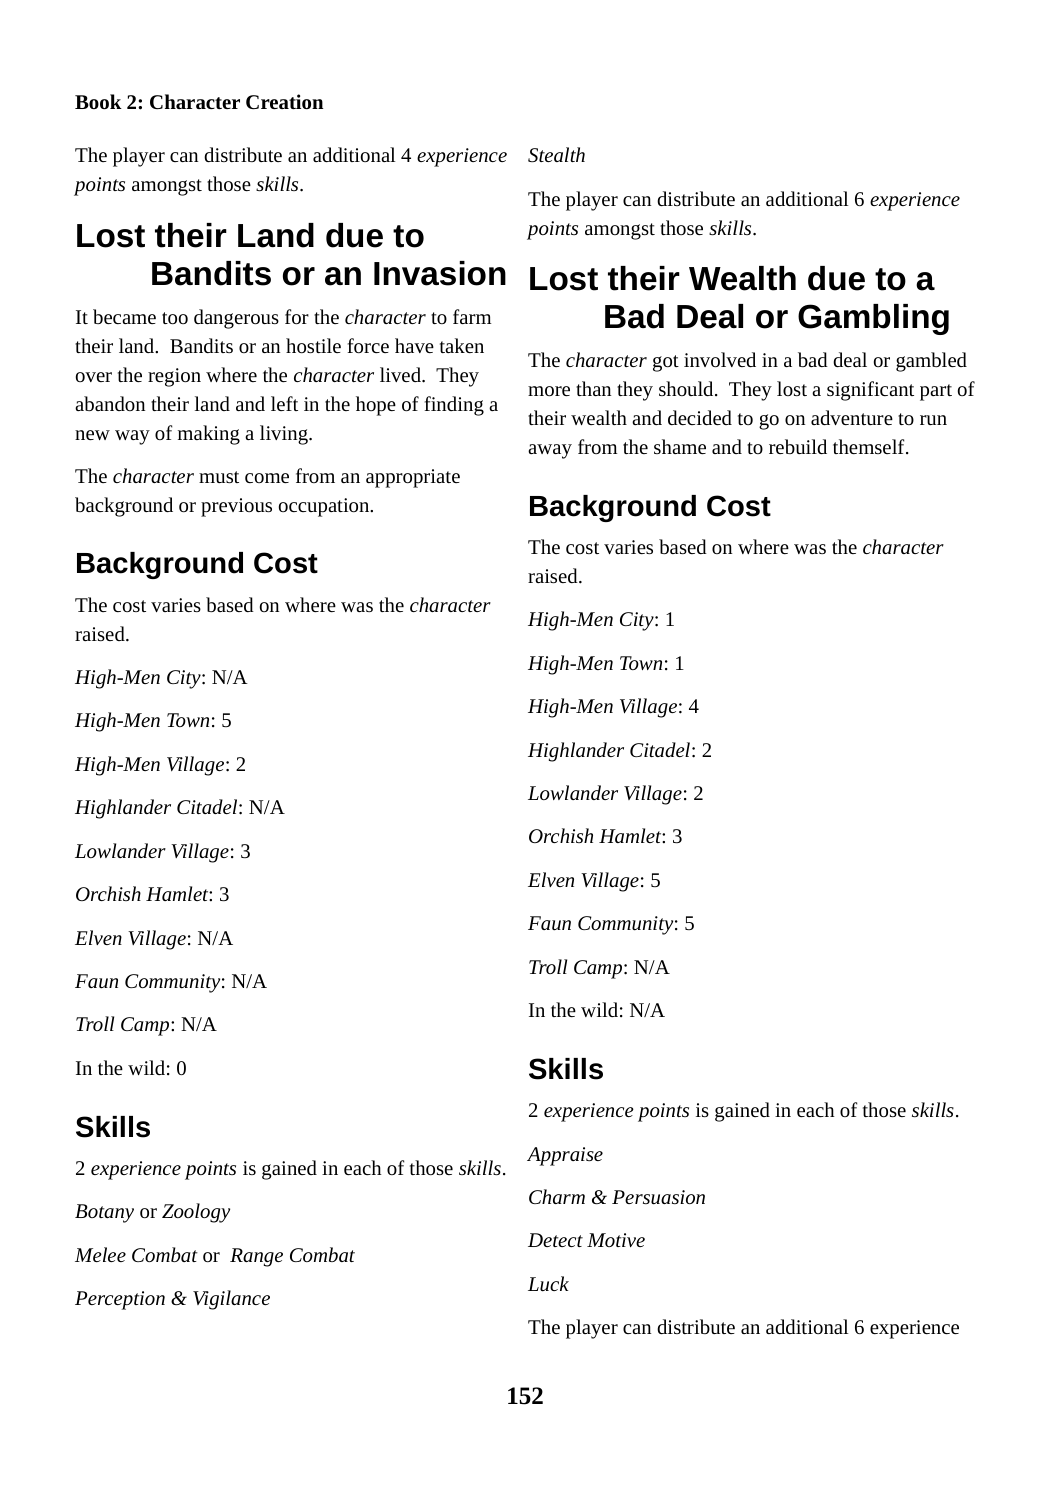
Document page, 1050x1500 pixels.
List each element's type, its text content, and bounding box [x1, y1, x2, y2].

subtitle Skills [528, 1052, 975, 1086]
text 2 experience points is gained in each of those skills. [75, 1156, 522, 1180]
text Stealth [528, 143, 975, 167]
text Elven Village: 5 [528, 868, 975, 892]
text Perception & Vigilance [75, 1286, 522, 1310]
text High-Men Village: 2 [75, 752, 522, 776]
text Melee Combat or Range Combat [75, 1243, 522, 1267]
text Troll Camp: N/A [528, 955, 975, 979]
text 2 experience points is gained in each of those skills. [528, 1098, 975, 1122]
text Faun Community: N/A [75, 969, 522, 993]
text Elven Village: N/A [75, 926, 522, 949]
text The player can distribute an additional 4 experience points amongst those skills. [75, 143, 522, 196]
text It became too dangerous for the character to farm their land. Bandits or an hostile force have taken over the region where the character lived. They abandon their land and left in the hope of finding a new way of making a living. [75, 305, 522, 444]
text Lowlander Village: 2 [528, 781, 975, 805]
text The player can distribute an additional 6 experience [528, 1315, 975, 1339]
subtitle Background Cost [528, 489, 975, 522]
text Appraise [528, 1141, 975, 1166]
text Detect Motive [528, 1228, 975, 1252]
text High-Men City: N/A [75, 665, 522, 689]
text The cost varies based on where was the character raised. [75, 593, 522, 646]
text The player can distribute an additional 6 experience points amongst those skills. [528, 187, 975, 240]
text High-Men Town: 1 [528, 651, 975, 675]
text Orchish Hamlet: 3 [75, 882, 522, 906]
text High-Men City: 1 [528, 607, 975, 631]
text Faun Community: 5 [528, 911, 975, 935]
text Charm & Persuasion [528, 1185, 975, 1209]
text Lowlander Village: 3 [75, 839, 522, 863]
text In the wild: N/A [528, 998, 975, 1022]
text The cost varies based on where was the character raised. [528, 535, 975, 588]
text In the wild: 0 [75, 1056, 522, 1080]
subtitle Lost their Land due to Bandits or an Invasion [75, 216, 522, 292]
subtitle Skills [75, 1110, 522, 1143]
text Luck [528, 1272, 975, 1296]
subtitle Background Cost [75, 547, 522, 580]
text Highlander Citadel: 2 [528, 737, 975, 762]
text Troll Camp: N/A [75, 1012, 522, 1036]
text Orchish Hamlet: 3 [528, 824, 975, 848]
subtitle Lost their Wealth due to a Bad Deal or Gambling [528, 259, 975, 336]
text High-Men Town: 5 [75, 708, 522, 732]
text The character got involved in a bad deal or gambled more than they should. They lost a significant part of their wealth and decided to go on adventure to run away from the shame and to rebuild themself. [528, 348, 975, 459]
text High-Men Village: 4 [528, 694, 975, 718]
text The character must come from an appropriate background or previous occupation. [75, 464, 522, 517]
text Botany or Zoology [75, 1199, 522, 1223]
text Highlander Citadel: N/A [75, 795, 522, 819]
